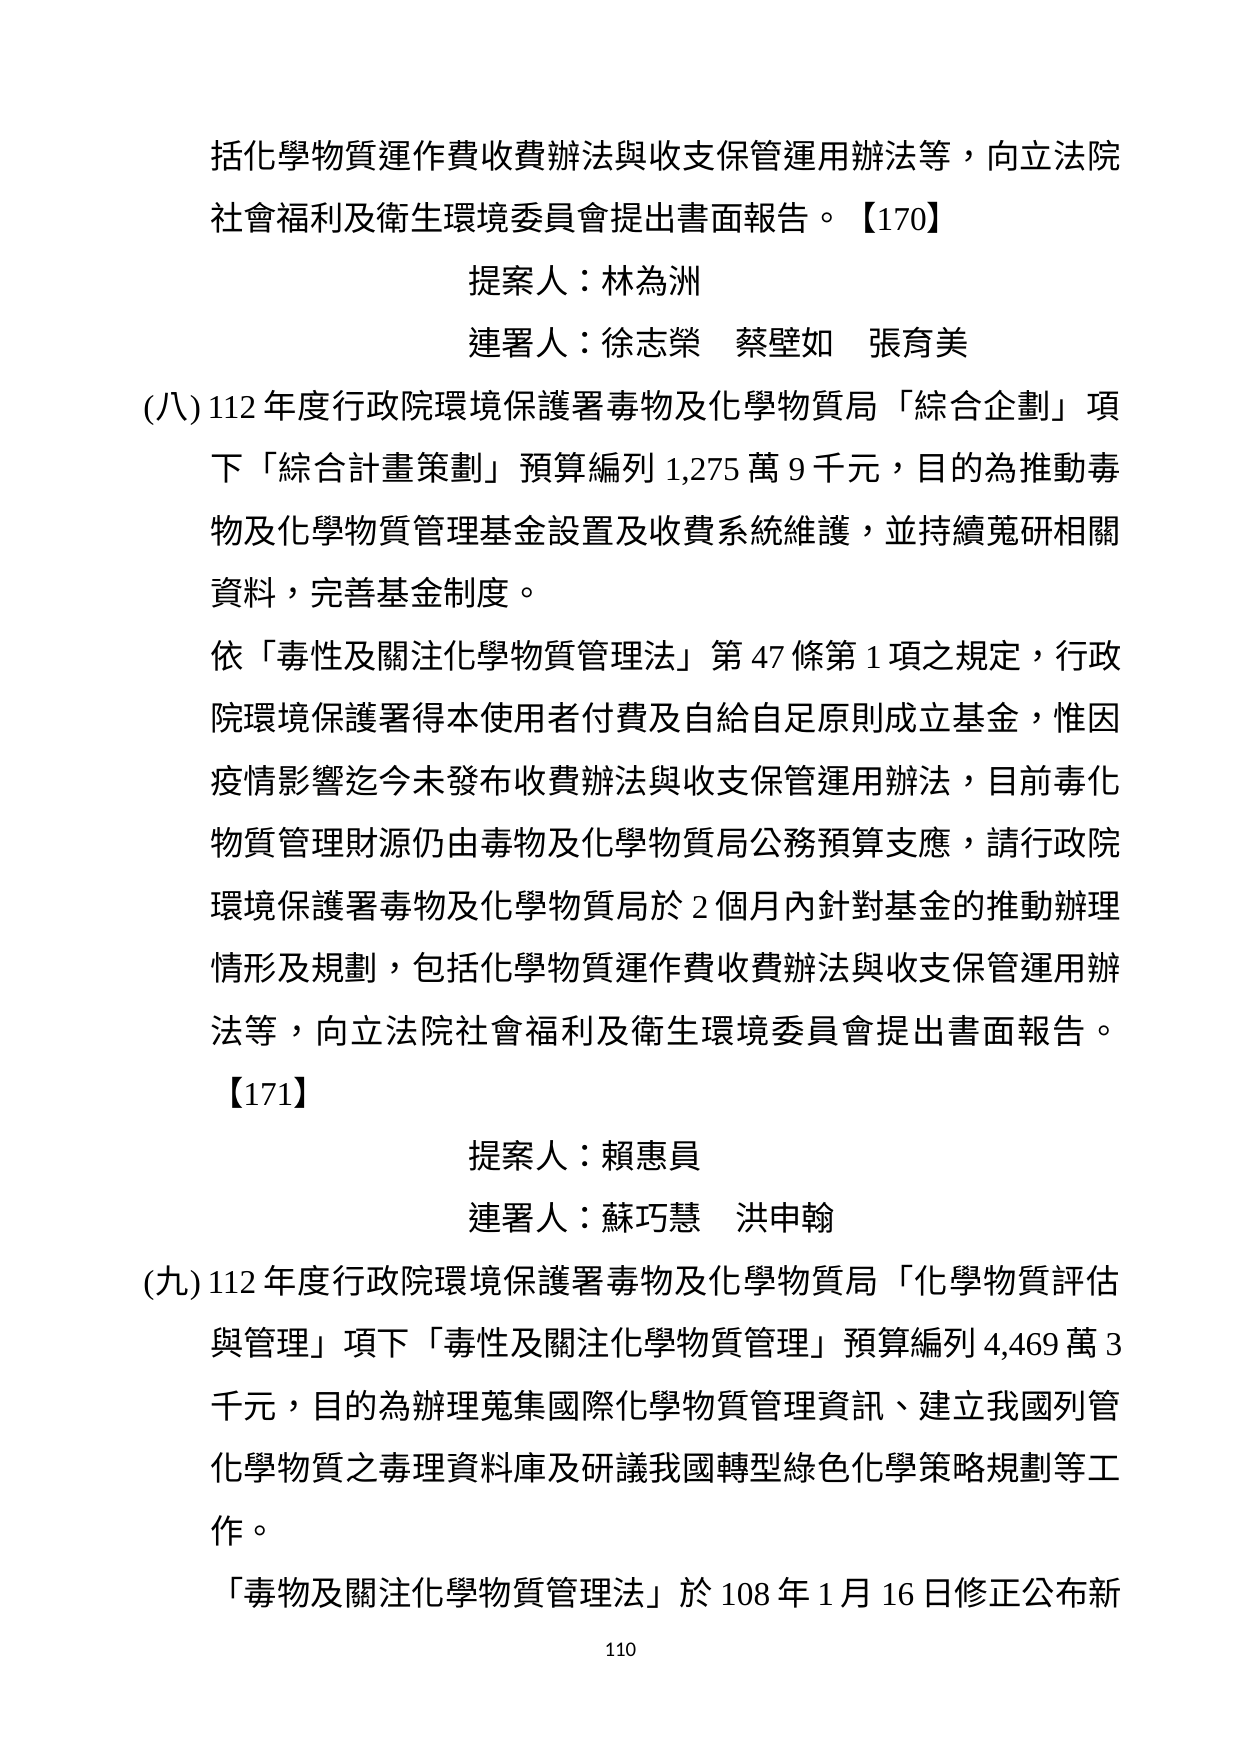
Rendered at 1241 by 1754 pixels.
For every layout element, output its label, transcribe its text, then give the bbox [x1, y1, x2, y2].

text 提案人：林為洲 [468, 237, 1122, 300]
text 依「毒性及關注化學物質管理法」第47條第1項之規定，行政院環境保護署得本使用者付費及自給自足原則成立基金，惟因疫情影響迄今未發布收費辦法與收支保管運用辦法，目前毒化物質管理財源仍由毒物及化學物質局公務預算支應，請行政院環境保護署毒物及化學物質局於2個月內針對基金的推動辦理情形及規劃，包括化學物質運作費收費辦法與收支保管運用辦法等，向立法院社會福利及衛生環境委員會提出書面報告。【171】 [143, 612, 1122, 1112]
text 「毒物及關注化學物質管理法」於108年1月16日修正公布新 [143, 1550, 1122, 1612]
text (八) 112年度行政院環境保護署毒物及化學物質局「綜合企劃」項下「綜合計畫策劃」預算編列1,275萬9千元，目的為推動毒物及化學物質管理基金設置及收費系統維護，並持續蒐研相關資料，完善基金制度。 [143, 362, 1122, 612]
text 連署人：蘇巧慧 洪申翰 [468, 1175, 1122, 1237]
text 提案人：賴惠員 [468, 1112, 1122, 1175]
text 連署人：徐志榮 蔡壁如 張育美 [468, 300, 1122, 362]
text (九) 112年度行政院環境保護署毒物及化學物質局「化學物質評估與管理」項下「毒性及關注化學物質管理」預算編列4,469萬3千元，目的為辦理蒐集國際化學物質管理資訊、建立我國列管化學物質之毒理資料庫及研議我國轉型綠色化學策略規劃等工作。 [143, 1237, 1122, 1550]
text 括化學物質運作費收費辦法與收支保管運用辦法等，向立法院社會福利及衛生環境委員會提出書面報告。【170】 [143, 112, 1122, 237]
